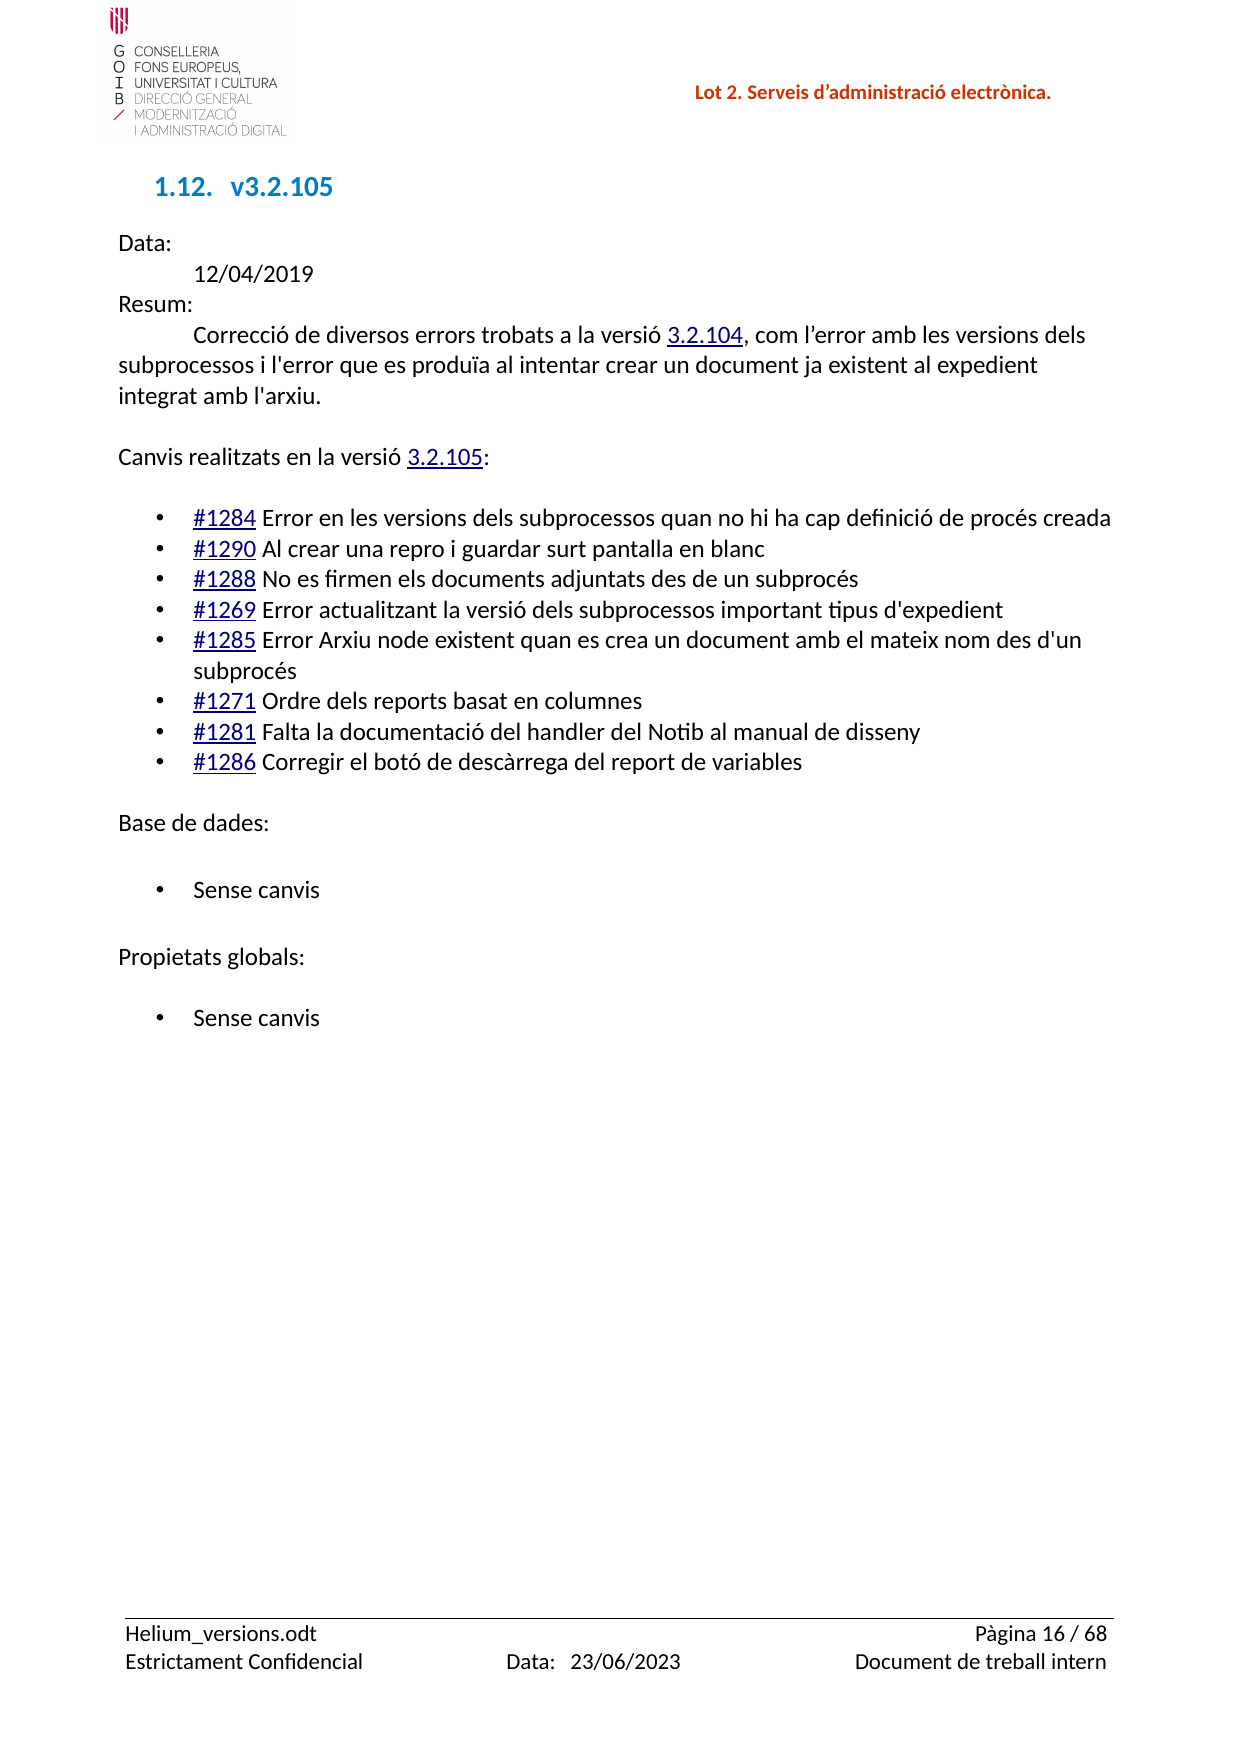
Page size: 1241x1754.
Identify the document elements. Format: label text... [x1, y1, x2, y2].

text Data: [118, 228, 1122, 258]
list #1286 Corregir el botó de descàrrega del report de variables [156, 746, 1122, 777]
text 12/04/2019 [118, 258, 1122, 289]
list #1271 Ordre dels reports basat en columnes [156, 685, 1122, 716]
list #1284 Error en les versions dels subprocessos quan no hi ha cap definició de procés creada [156, 502, 1122, 533]
text Base de dades: [118, 807, 1122, 838]
picture [100, 0, 297, 144]
text Correcció de diversos errors trobats a la versió 3.2.104, com l’error amb les versions dels subprocessos i l'error que es produïa al intentar crear un document ja existent al expedient integrat amb l'arxiu. [118, 319, 1122, 411]
list #1281 Falta la documentació del handler del Notib al manual de disseny [156, 716, 1122, 746]
list Sense canvis [156, 1002, 1122, 1033]
text Canvis realitzats en la versió 3.2.105: [118, 441, 1122, 472]
list #1290 Al crear una repro i guardar surt pantalla en blanc [156, 533, 1122, 563]
list #1269 Error actualitzant la versió dels subprocessos important tipus d'expedient [156, 594, 1122, 624]
text Propietats globals: [118, 941, 1122, 972]
list #1288 No es firmen els documents adjuntats des de un subprocés [156, 563, 1122, 594]
list #1285 Error Arxiu node existent quan es crea un document amb el mateix nom des d'un subprocés [156, 624, 1122, 685]
list Sense canvis [156, 874, 1122, 905]
subtitle v3.2.105 [153, 168, 1122, 204]
text Resum: [118, 289, 1122, 319]
